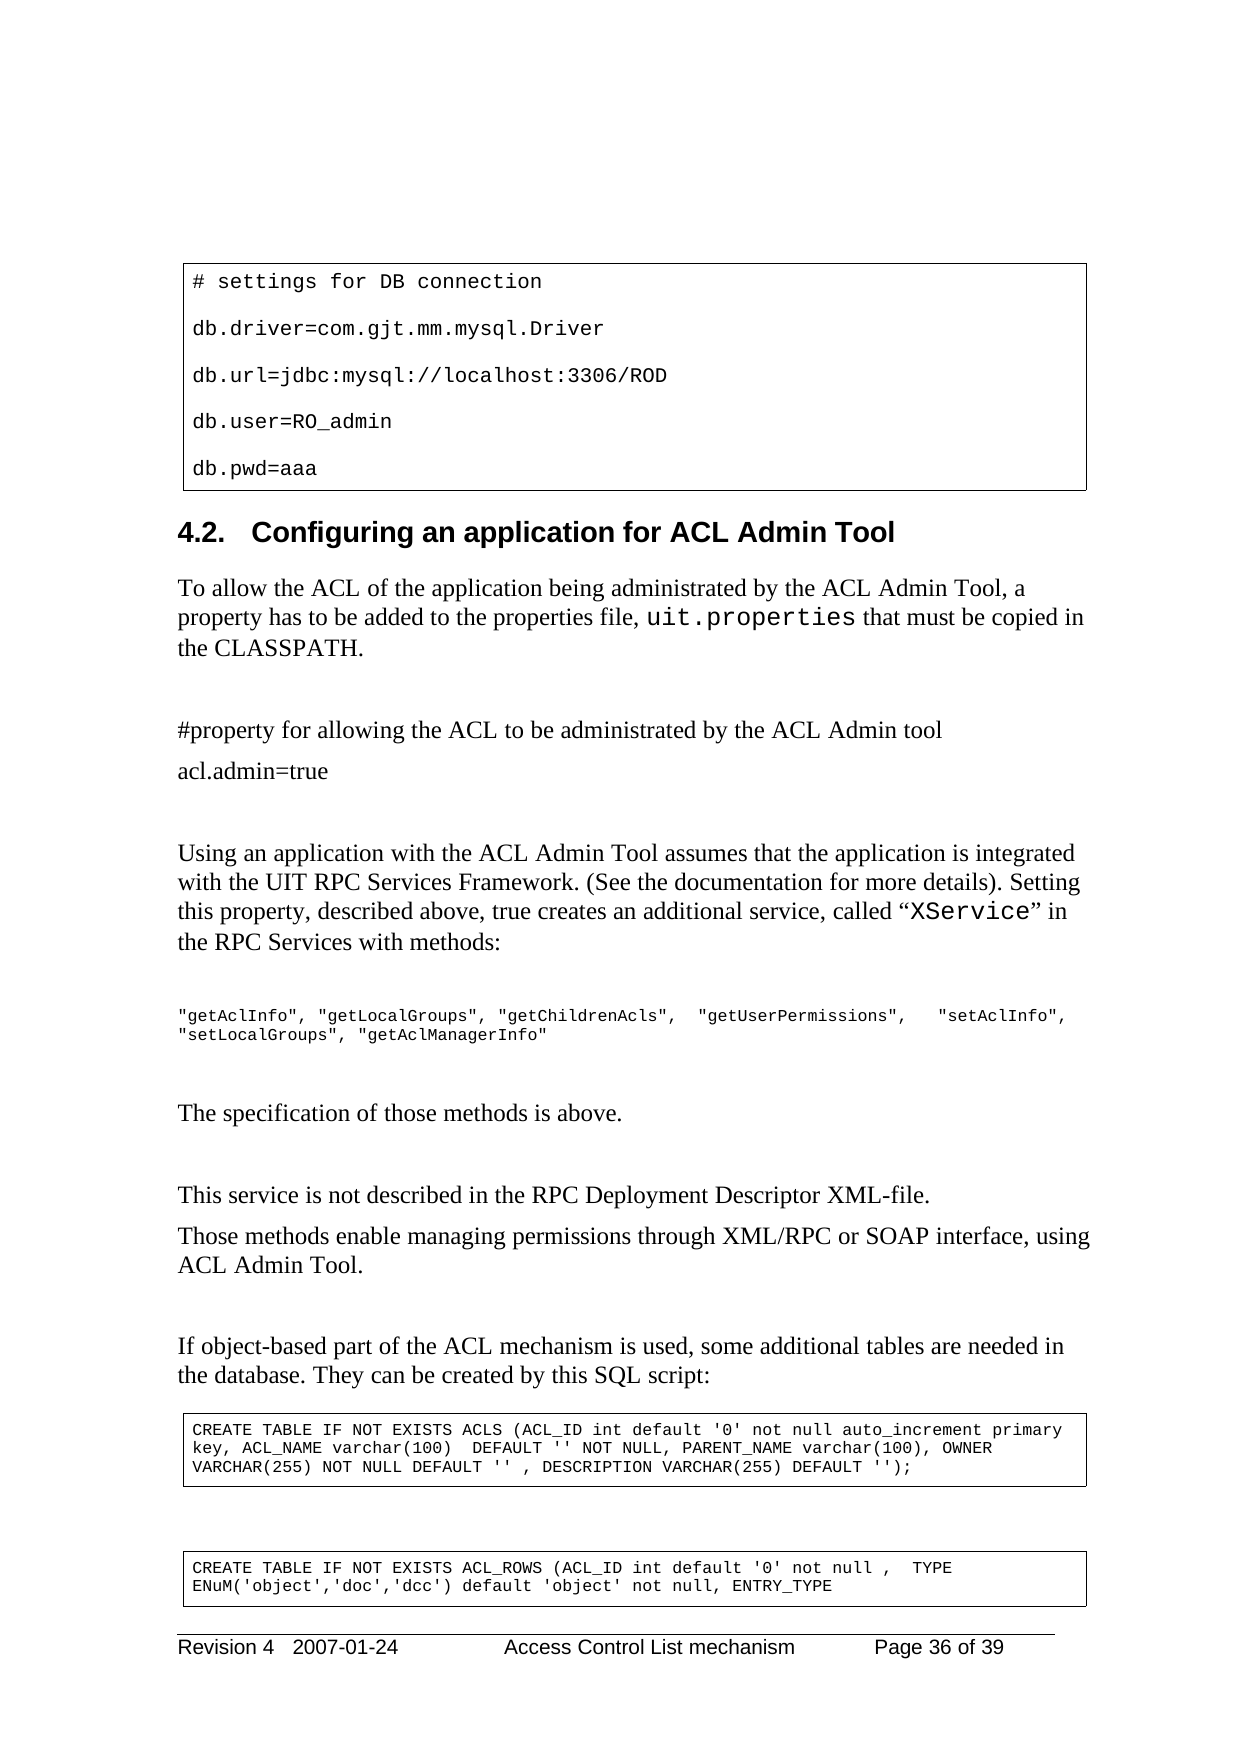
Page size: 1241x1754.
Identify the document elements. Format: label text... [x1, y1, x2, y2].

text Those methods enable managing permissions through XML/RPC or SOAP interface, using ACL Admin Tool. [177, 1221, 1092, 1279]
text "getAclInfo", "getLocalGroups", "getChildrenAcls", "getUserPermissions", "setAclInfo", "setLocalGroups", "getAclManagerInfo" [177, 1008, 1092, 1045]
text db.user=RO_admin [184, 403, 1086, 434]
text db.driver=com.gjt.mm.mysql.Driver [184, 309, 1086, 341]
text db.url=jdbc:mysql://localhost:3306/ROD [184, 356, 1086, 388]
subtitle Configuring an application for ACL Admin Tool [177, 515, 1092, 548]
text # settings for DB connection [184, 264, 1086, 295]
text acl.admin=true [177, 756, 1092, 785]
text To allow the ACL of the application being administrated by the ACL Admin Tool, a property has to be added to the properties file, uit.properties that must be copied in the CLASSPATH. [177, 573, 1092, 662]
text #property for allowing the ACL to be administrated by the ACL Admin tool [177, 715, 1092, 744]
text This service is not described in the RPC Deployment Descriptor XML-file. [177, 1180, 1092, 1209]
text Using an application with the ACL Admin Tool assumes that the application is integrated with the UIT RPC Services Framework. (See the documentation for more details). Setting this property, described above, true creates an additional service, called “XService” in the RPC Services with methods: [177, 837, 1092, 956]
text If object-based part of the ACL mechanism is used, some additional tables are needed in the database. They can be created by this SQL script: [177, 1331, 1092, 1389]
text CREATE TABLE IF NOT EXISTS ACLS (ACL_ID int default '0' not null auto_increment primary key, ACL_NAME varchar(100) DEFAULT '' NOT NULL, PARENT_NAME varchar(100), OWNER VARCHAR(255) NOT NULL DEFAULT '' , DESCRIPTION VARCHAR(255) DEFAULT ''); [184, 1414, 1086, 1486]
text db.pwd=aaa [184, 449, 1086, 490]
text CREATE TABLE IF NOT EXISTS ACL_ROWS (ACL_ID int default '0' not null , TYPE ENuM('object','doc','dcc') default 'object' not null, ENTRY_TYPE [184, 1552, 1086, 1606]
text The specification of those methods is above. [177, 1098, 1092, 1127]
